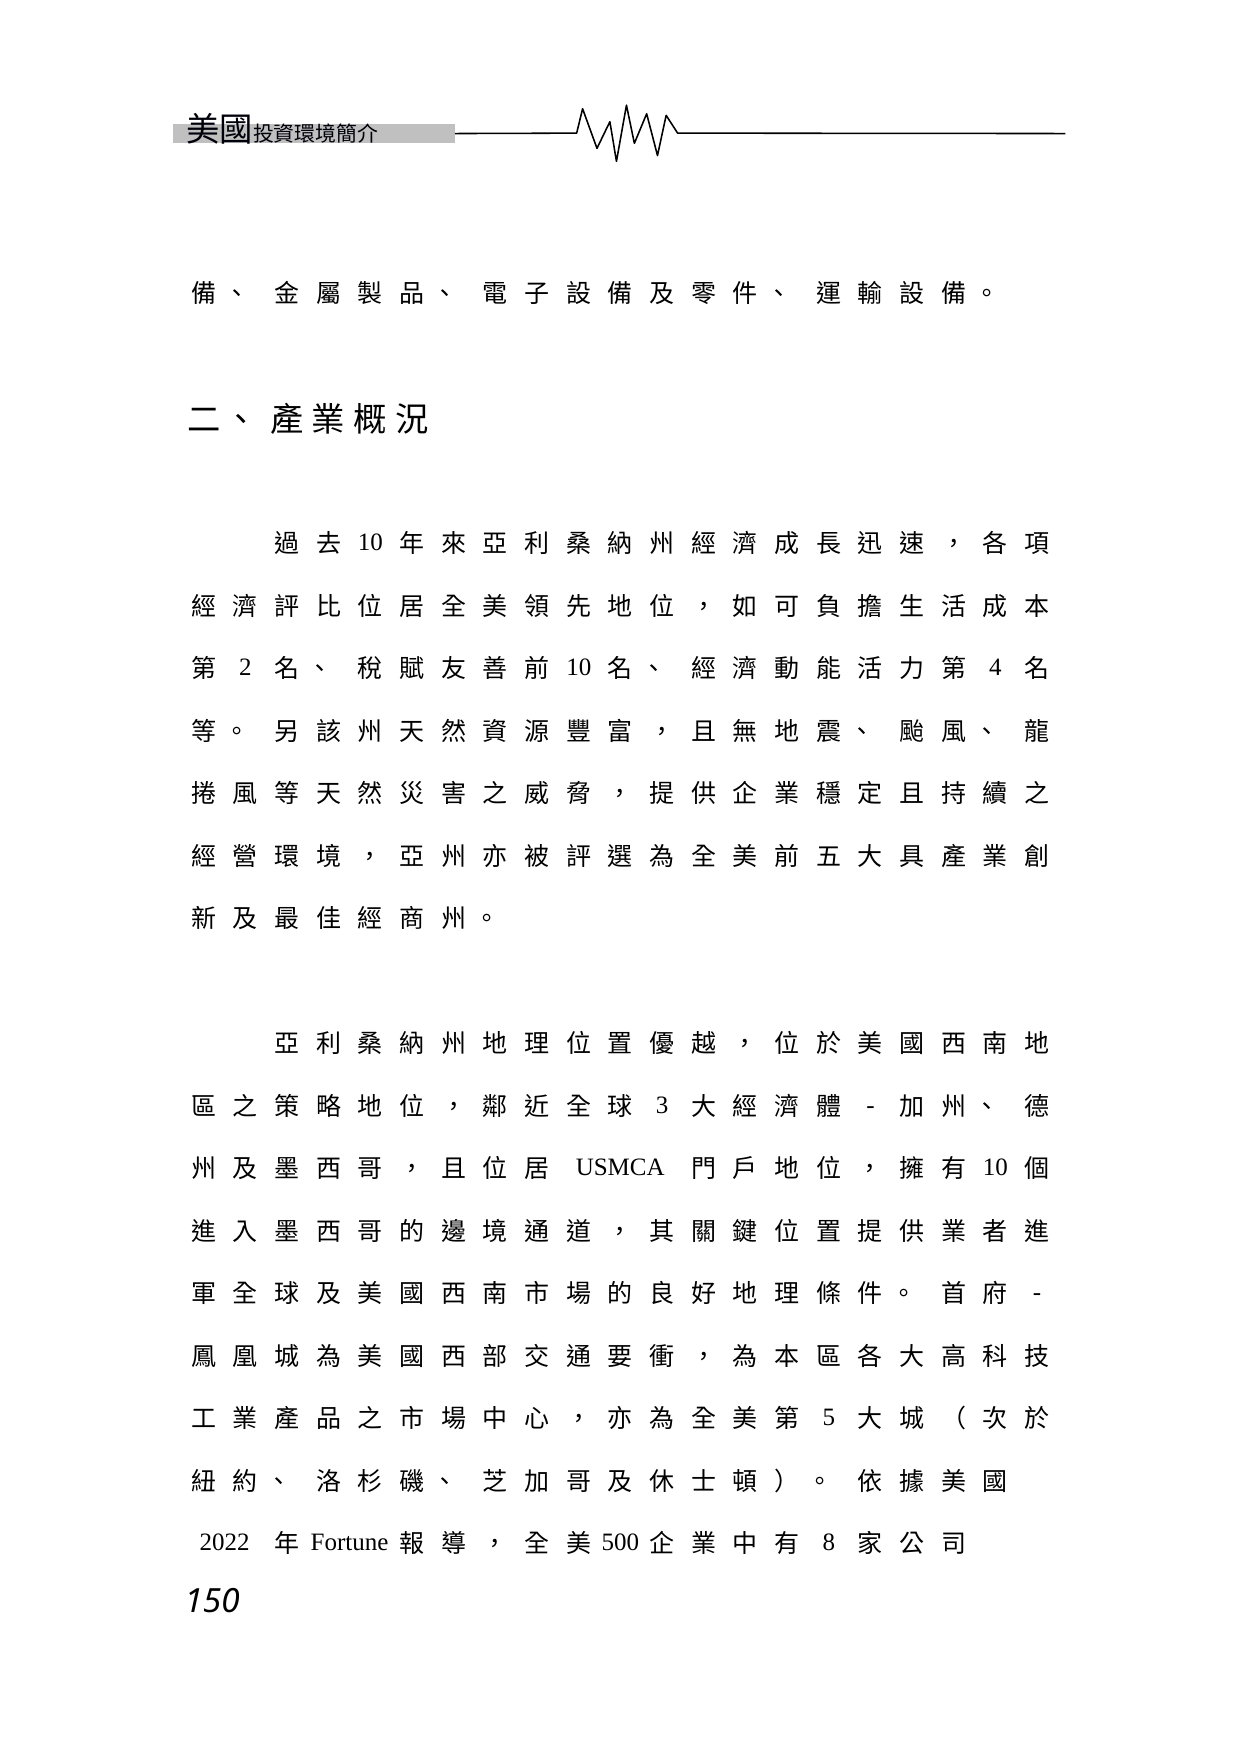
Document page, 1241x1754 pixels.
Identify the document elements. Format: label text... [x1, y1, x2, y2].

text 亞利桑納州地理位置優越，位於美國西南地區之策略地位，鄰近全球3大經濟體-加州、德州及墨西哥，且位居USMCA門戶地位，擁有10個進入墨西哥的邊境通道，其關鍵位置提供業者進軍全球及美國西南市場的良好地理條件。首府-鳳凰城為美國西部交通要衝，為本區各大高科技工業產品之市場中心，亦為全美第5大城（次於紐約、洛杉磯、芝加哥及休士頓）。依據美國2022年Fortune報導，全美500企業中有8家公司 [183, 1000, 1058, 1563]
text 過去10年來亞利桑納州經濟成長迅速，各項經濟評比位居全美領先地位，如可負擔生活成本第2名、稅賦友善前10名、經濟動能活力第4名等。另該州天然資源豐富，且無地震、颱風、龍捲風等天然災害之威脅，提供企業穩定且持續之經營環境，亞州亦被評選為全美前五大具產業創新及最佳經商州。 [183, 500, 1058, 938]
text 備、金屬製品、電子設備及零件、運輸設備。 [183, 250, 1058, 313]
text 二、產業概況 [183, 375, 1058, 438]
